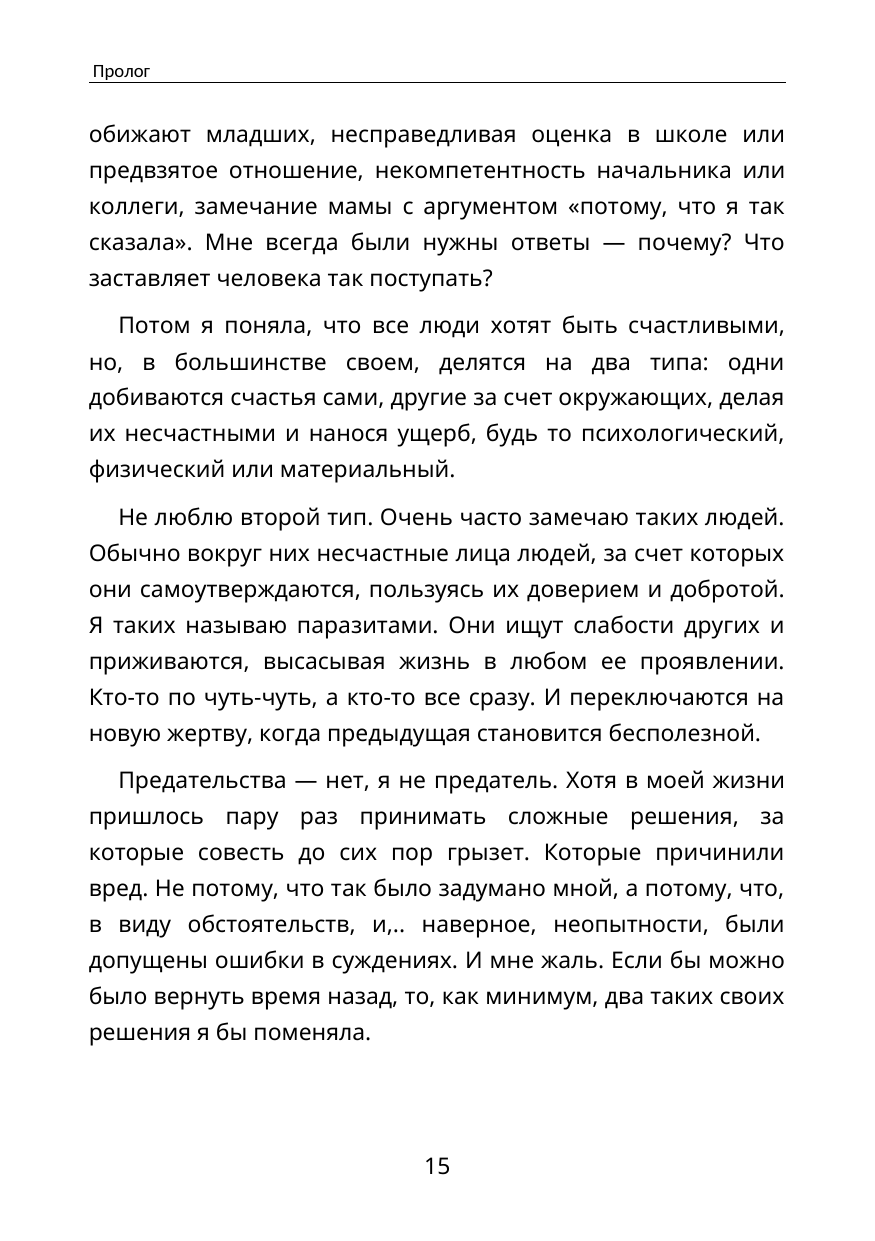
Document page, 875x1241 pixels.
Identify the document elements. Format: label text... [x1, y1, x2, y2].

text Предательства — нет, я не предатель. Хотя в моей жизни пришлось пару раз принимать сложные решения, за которые совесть до сих пор грызет. Которые причинили вред. Не потому, что так было задумано мной, а потому, что, в виду обстоятельств, и,.. наверное, неопытности, были допущены ошибки в суждениях. И мне жаль. Если бы можно было вернуть время назад, то, как минимум, два таких своих решения я бы поменяла. [88, 764, 786, 1047]
text обижают младших, несправедливая оценка в школе или предвзятое отношение, некомпетентность начальника или коллеги, замечание мамы с аргументом «потому, что я так сказала». Мне всегда были нужны ответы — почему? Что заставляет человека так поступать? [88, 118, 786, 293]
text Не люблю второй тип. Очень часто замечаю таких людей. Обычно вокруг них несчастные лица людей, за счет которых они самоутверждаются, пользуясь их доверием и добротой. Я таких называю паразитами. Они ищут слабости других и приживаются, высасывая жизнь в любом ее проявлении. Кто-то по чуть-чуть, а кто-то все сразу. И переключаются на новую жертву, когда предыдущая становится бесполезной. [88, 501, 786, 748]
text Потом я поняла, что все люди хотят быть счастливыми, но, в большинстве своем, делятся на два типа: одни добиваются счастья сами, другие за счет окружающих, делая их несчастными и нанося ущерб, будь то психологический, физический или материальный. [88, 309, 786, 484]
